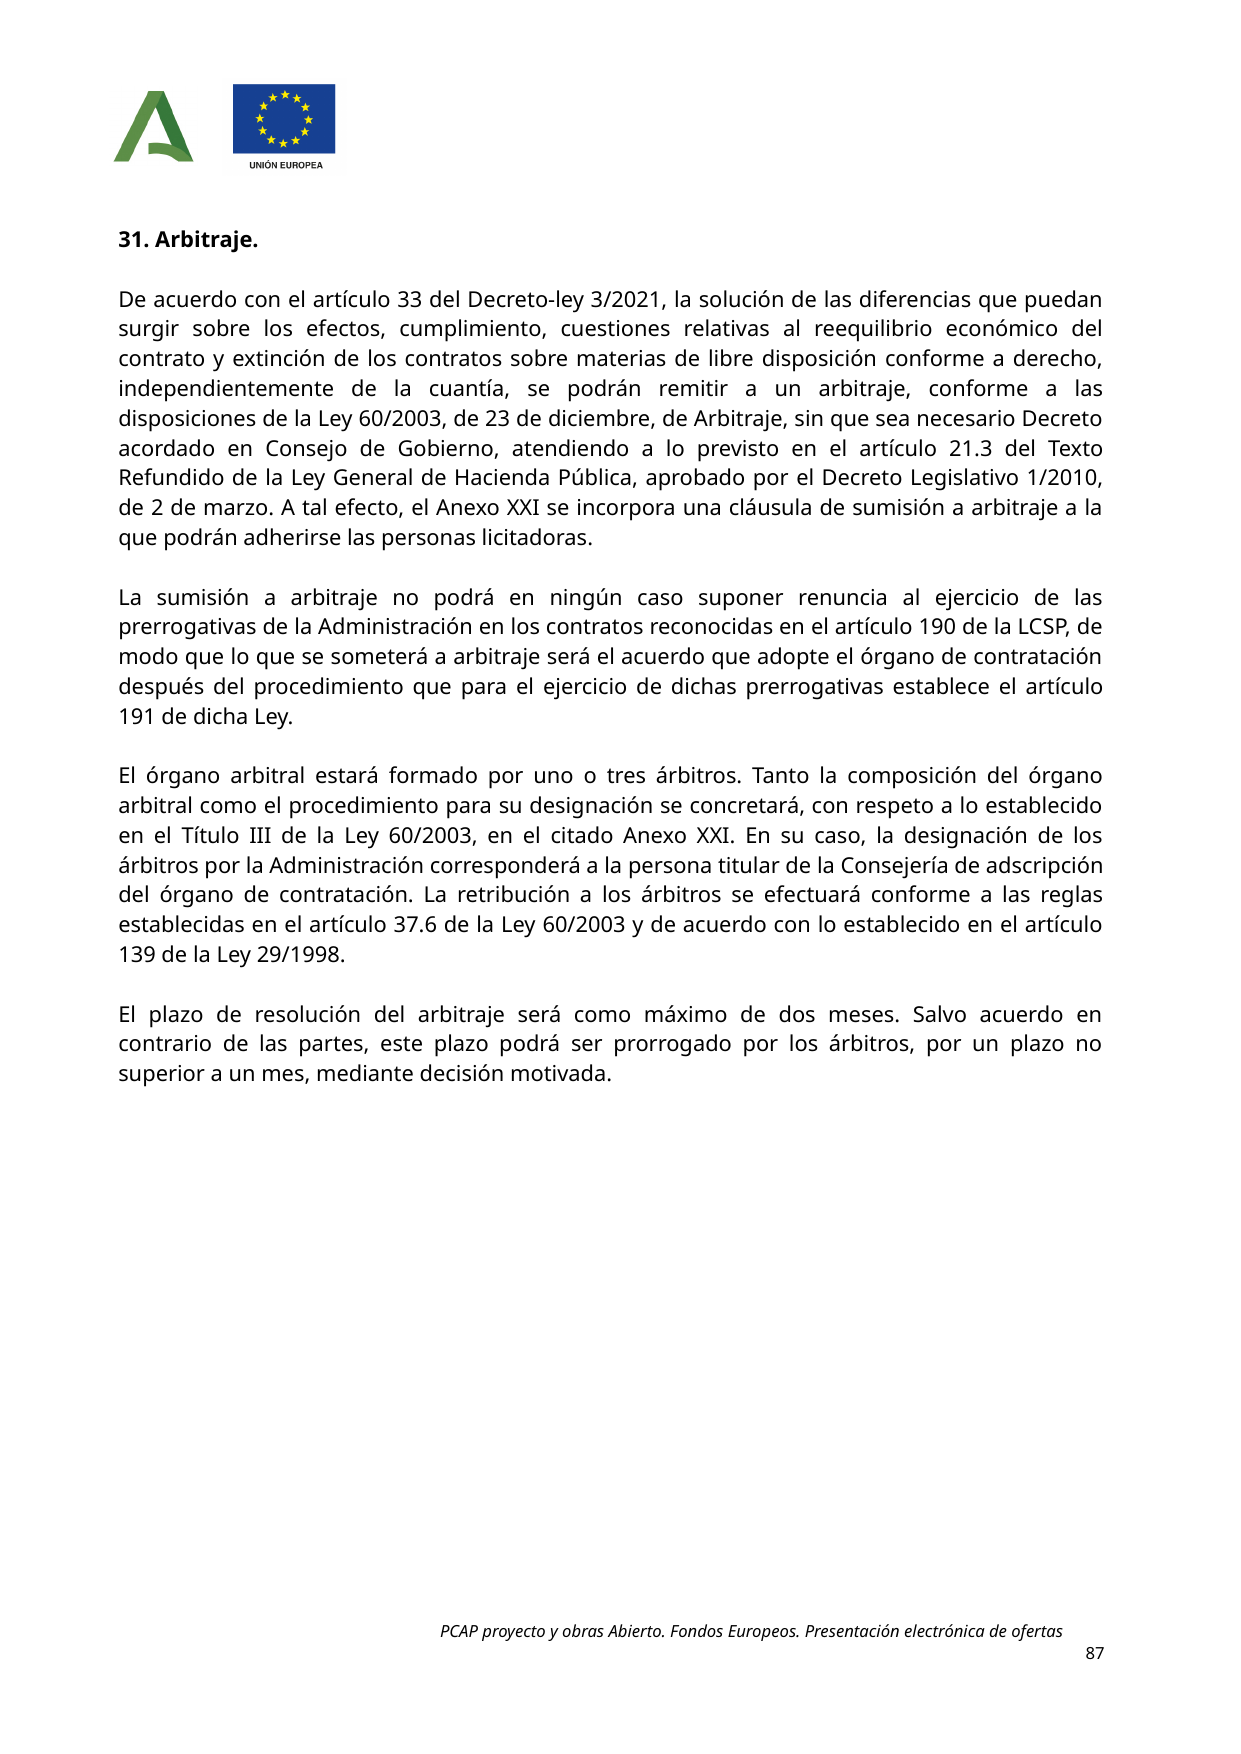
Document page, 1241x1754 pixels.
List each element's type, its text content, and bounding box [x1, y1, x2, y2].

text El órgano arbitral estará formado por uno o tres árbitros. Tanto la composición del órgano arbitral como el procedimiento para su designación se concretará, con respeto a lo establecido en el Título III de la Ley 60/2003, en el citado Anexo XXI. En su caso, la designación de los árbitros por la Administración corresponderá a la persona titular de la Consejería de adscripción del órgano de contratación. La retribución a los árbitros se efectuará conforme a las reglas establecidas en el artículo 37.6 de la Ley 60/2003 y de acuerdo con lo establecido en el artículo 139 de la Ley 29/1998. [118, 760, 1104, 969]
text La sumisión a arbitraje no podrá en ningún caso suponer renuncia al ejercicio de las prerrogativas de la Administración en los contratos reconocidas en el artículo 190 de la LCSP, de modo que lo que se someterá a arbitraje será el acuerdo que adopte el órgano de contratación después del procedimiento que para el ejercicio de dichas prerrogativas establece el artículo 191 de dicha Ley. [118, 582, 1104, 731]
picture [109, 86, 198, 166]
text El plazo de resolución del arbitraje será como máximo de dos meses. Salvo acuerdo en contrario de las partes, este plazo podrá ser prorrogado por los árbitros, por un plazo no superior a un mes, mediante decisión motivada. [118, 999, 1104, 1088]
text 31. Arbitraje. [118, 224, 1104, 254]
text De acuerdo con el artículo 33 del Decreto-ley 3/2021, la solución de las diferencias que puedan surgir sobre los efectos, cumplimiento, cuestiones relativas al reequilibrio económico del contrato y extinción de los contratos sobre materias de libre disposición conforme a derecho, independientemente de la cuantía, se podrán remitir a un arbitraje, conforme a las disposiciones de la Ley 60/2003, de 23 de diciembre, de Arbitraje, sin que sea necesario Decreto acordado en Consejo de Gobierno, atendiendo a lo previsto en el artículo 21.3 del Texto Refundido de la Ley General de Hacienda Pública, aprobado por el Decreto Legislativo 1/2010, de 2 de marzo. A tal efecto, el Anexo XXI se incorpora una cláusula de sumisión a arbitraje a la que podrán adherirse las personas licitadoras. [118, 284, 1104, 552]
picture [221, 78, 347, 176]
